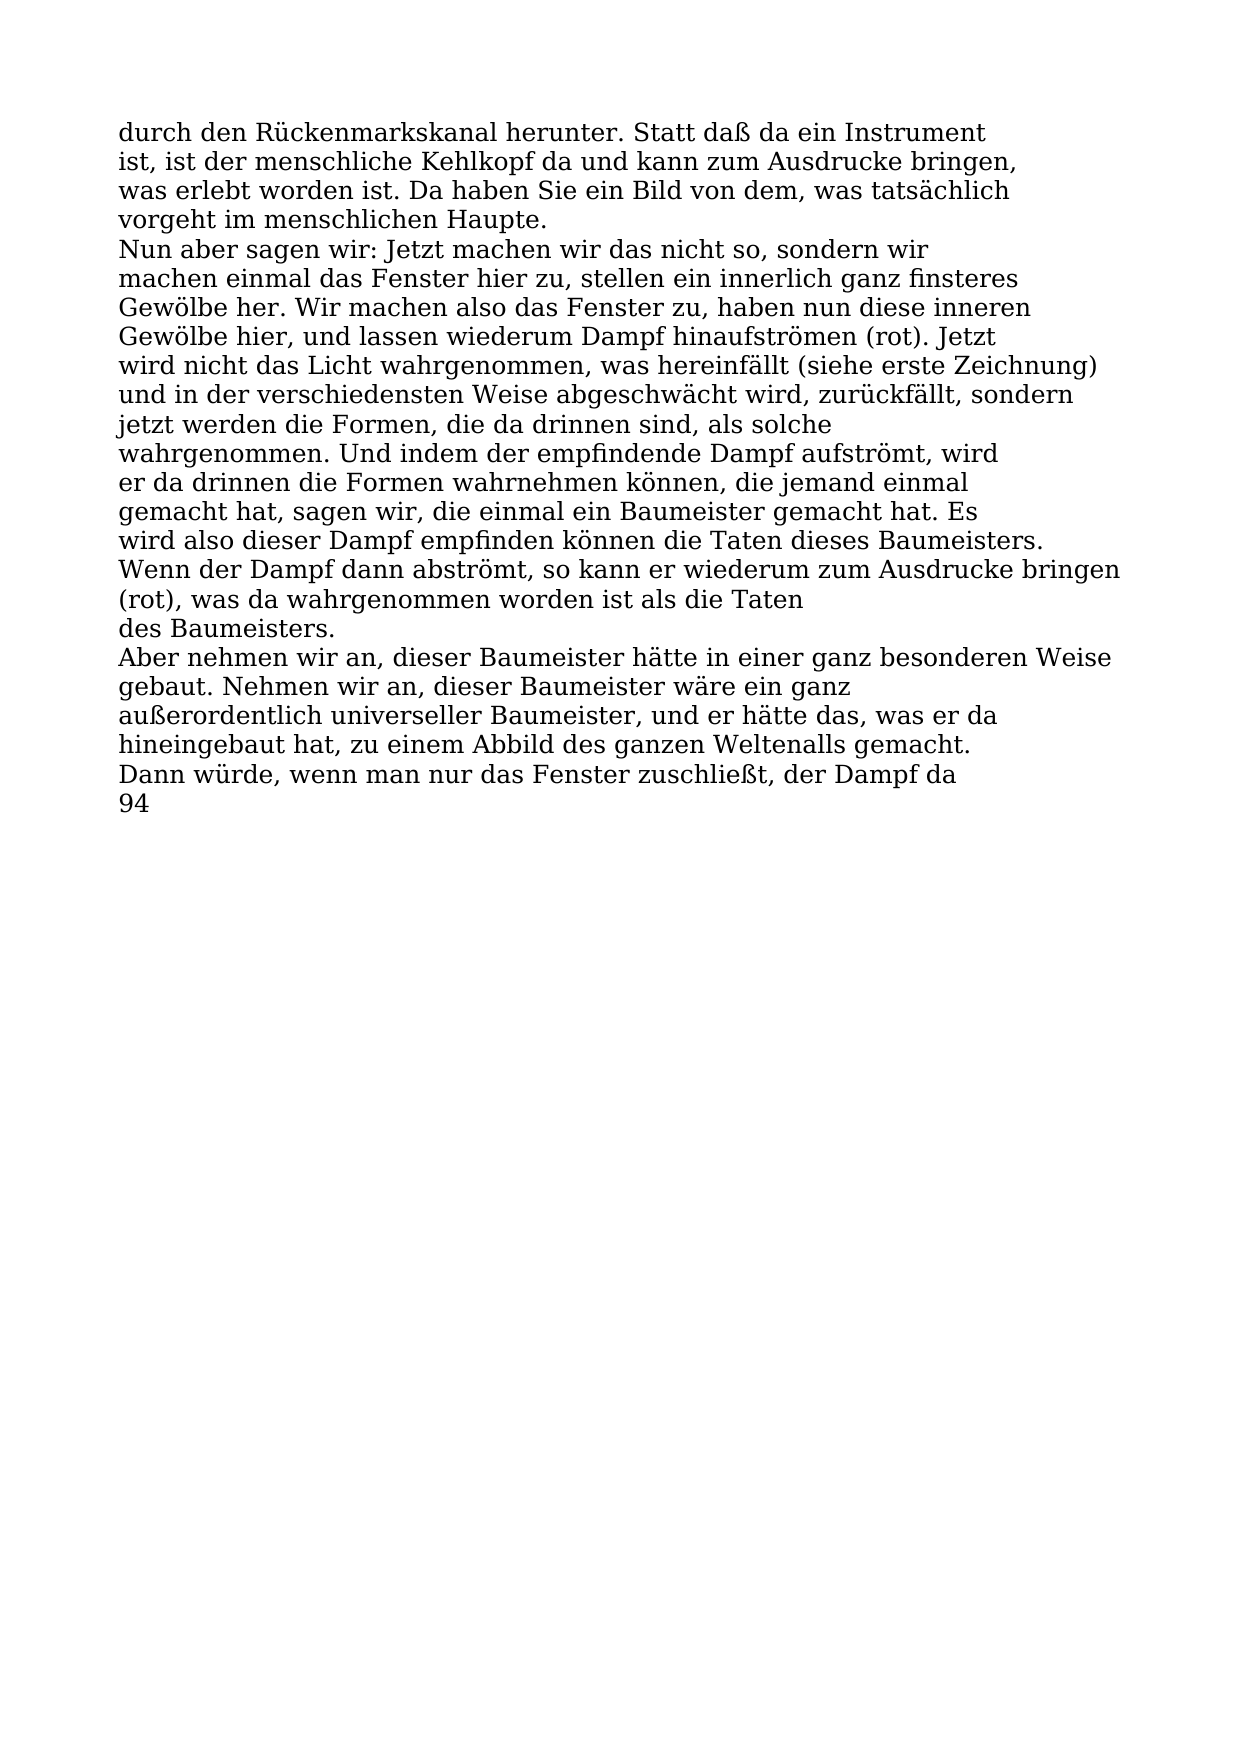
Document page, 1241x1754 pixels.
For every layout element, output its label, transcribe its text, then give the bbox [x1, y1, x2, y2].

text durch den Rückenmarkskanal herunter. Statt daß da ein Instrument [118, 118, 1122, 147]
text des Baumeisters. [118, 614, 1122, 643]
text Gewölbe hier, und lassen wiederum Dampf hinaufströmen (rot). Jetzt [118, 322, 1122, 351]
text Dann würde, wenn man nur das Fenster zuschließt, der Dampf da [118, 760, 1122, 789]
text machen einmal das Fenster hier zu, stellen ein innerlich ganz finsteres [118, 264, 1122, 293]
text wird also dieser Dampf empfinden können die Taten dieses Baumeisters. Wenn der Dampf dann abströmt, so kann er wiederum zum Ausdrucke bringen (rot), was da wahrgenommen worden ist als die Taten [118, 526, 1122, 614]
text Aber nehmen wir an, dieser Baumeister hätte in einer ganz besonderen Weise gebaut. Nehmen wir an, dieser Baumeister wäre ein ganz [118, 643, 1122, 701]
text was erlebt worden ist. Da haben Sie ein Bild von dem, was tatsächlich [118, 176, 1122, 206]
text wird nicht das Licht wahrgenommen, was hereinfällt (siehe erste Zeichnung) und in der verschiedensten Weise abgeschwächt wird, zurückfällt, sondern jetzt werden die Formen, die da drinnen sind, als solche [118, 351, 1122, 439]
text er da drinnen die Formen wahrnehmen können, die jemand einmal [118, 468, 1122, 497]
text außerordentlich universeller Baumeister, und er hätte das, was er da [118, 701, 1122, 731]
text ist, ist der menschliche Kehlkopf da und kann zum Ausdrucke bringen, [118, 147, 1122, 176]
text wahrgenommen. Und indem der empfindende Dampf aufströmt, wird [118, 439, 1122, 468]
text Nun aber sagen wir: Jetzt machen wir das nicht so, sondern wir [118, 235, 1122, 264]
text hineingebaut hat, zu einem Abbild des ganzen Weltenalls gemacht. [118, 731, 1122, 760]
text vorgeht im menschlichen Haupte. [118, 206, 1122, 235]
text 94 [118, 789, 1122, 818]
text gemacht hat, sagen wir, die einmal ein Baumeister gemacht hat. Es [118, 497, 1122, 526]
text Gewölbe her. Wir machen also das Fenster zu, haben nun diese inneren [118, 293, 1122, 322]
